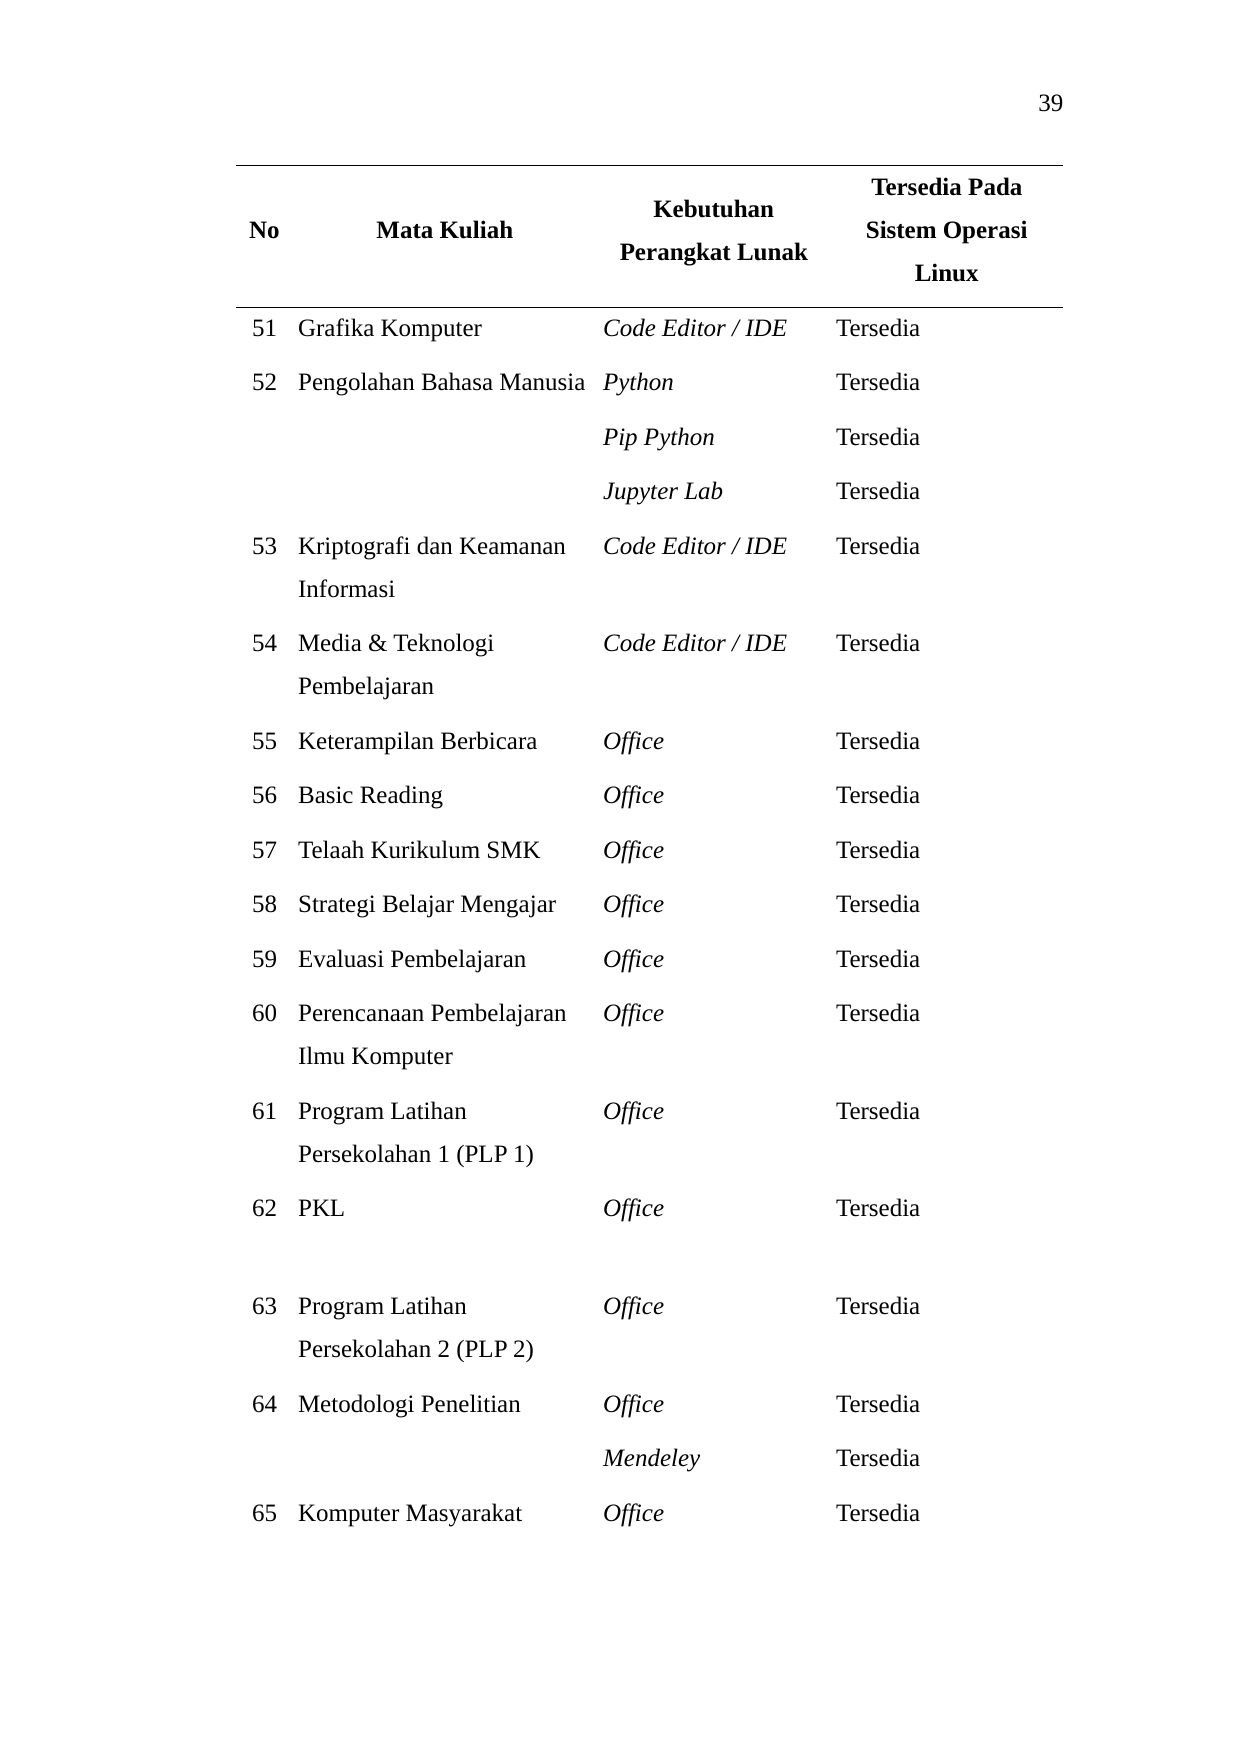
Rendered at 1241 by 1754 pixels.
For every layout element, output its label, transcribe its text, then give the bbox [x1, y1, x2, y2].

table_cell Tersedia [830, 623, 1063, 720]
table_cell Telaah Kurikulum SMK [292, 829, 597, 884]
table_cell Tersedia [830, 1383, 1063, 1437]
table_cell Office [597, 938, 830, 993]
table_cell Kriptografi dan Keamanan Informasi [292, 525, 597, 623]
table_cell 60 [236, 993, 292, 1090]
table_cell 51 [236, 308, 292, 362]
table_cell 58 [236, 884, 292, 938]
table_cell 65 [236, 1492, 292, 1546]
table_cell Evaluasi Pembelajaran [292, 938, 597, 993]
table_cell Office [597, 1383, 830, 1437]
table_cell Basic Reading [292, 775, 597, 829]
table_cell 57 [236, 829, 292, 884]
table_cell Python [597, 362, 830, 416]
table_cell Jupyter Lab [597, 471, 830, 525]
table_cell Office [597, 775, 830, 829]
table_cell Tersedia [830, 720, 1063, 775]
table_cell Office [597, 993, 830, 1090]
table_cell Keterampilan Berbicara [292, 720, 597, 775]
table_cell Tersedia [830, 829, 1063, 884]
table_cell 54 [236, 623, 292, 720]
table_cell Office [597, 829, 830, 884]
table_cell Office [597, 884, 830, 938]
table_cell 59 [236, 938, 292, 993]
table_cell Tersedia [830, 993, 1063, 1090]
table_cell Code Editor / IDE [597, 308, 830, 362]
table_cell 64 [236, 1383, 292, 1492]
table_cell Tersedia [830, 1285, 1063, 1383]
table_cell Tersedia [830, 884, 1063, 938]
table_header Tersedia Pada Sistem Operasi Linux [830, 166, 1063, 307]
table_cell Pip Python [597, 416, 830, 471]
table_cell Tersedia [830, 416, 1063, 471]
table_header Kebutuhan Perangkat Lunak [597, 166, 830, 307]
table_cell 53 [236, 525, 292, 623]
table_cell 56 [236, 775, 292, 829]
table_cell Tersedia [830, 1188, 1063, 1285]
table_cell 63 [236, 1285, 292, 1383]
table_cell Office [597, 1188, 830, 1285]
table_cell Office [597, 720, 830, 775]
table_cell Office [597, 1492, 830, 1546]
table_cell Metodologi Penelitian [292, 1383, 597, 1492]
table_cell 61 [236, 1090, 292, 1188]
table_cell Code Editor / IDE [597, 525, 830, 623]
table_cell Tersedia [830, 471, 1063, 525]
table_cell Code Editor / IDE [597, 623, 830, 720]
table_cell Grafika Komputer [292, 308, 597, 362]
table_cell Pengolahan Bahasa Manusia [292, 362, 597, 525]
table_header Mata Kuliah [292, 166, 597, 307]
table_cell Tersedia [830, 1492, 1063, 1546]
table_cell PKL [292, 1188, 597, 1285]
table_cell Tersedia [830, 308, 1063, 362]
table_cell Tersedia [830, 525, 1063, 623]
table_cell 55 [236, 720, 292, 775]
table_cell Office [597, 1285, 830, 1383]
table_cell Program Latihan Persekolahan 2 (PLP 2) [292, 1285, 597, 1383]
table_cell Perencanaan Pembelajaran Ilmu Komputer [292, 993, 597, 1090]
table_cell Media & Teknologi Pembelajaran [292, 623, 597, 720]
table_cell 52 [236, 362, 292, 525]
table_cell Strategi Belajar Mengajar [292, 884, 597, 938]
table_cell 62 [236, 1188, 292, 1285]
table_cell Tersedia [830, 1438, 1063, 1492]
table_header No [236, 166, 292, 307]
table_cell Tersedia [830, 1090, 1063, 1188]
table_cell Program Latihan Persekolahan 1 (PLP 1) [292, 1090, 597, 1188]
table_cell Tersedia [830, 938, 1063, 993]
table_cell Komputer Masyarakat [292, 1492, 597, 1546]
table_cell Tersedia [830, 362, 1063, 416]
table_cell Office [597, 1090, 830, 1188]
table_cell Mendeley [597, 1438, 830, 1492]
table_cell Tersedia [830, 775, 1063, 829]
